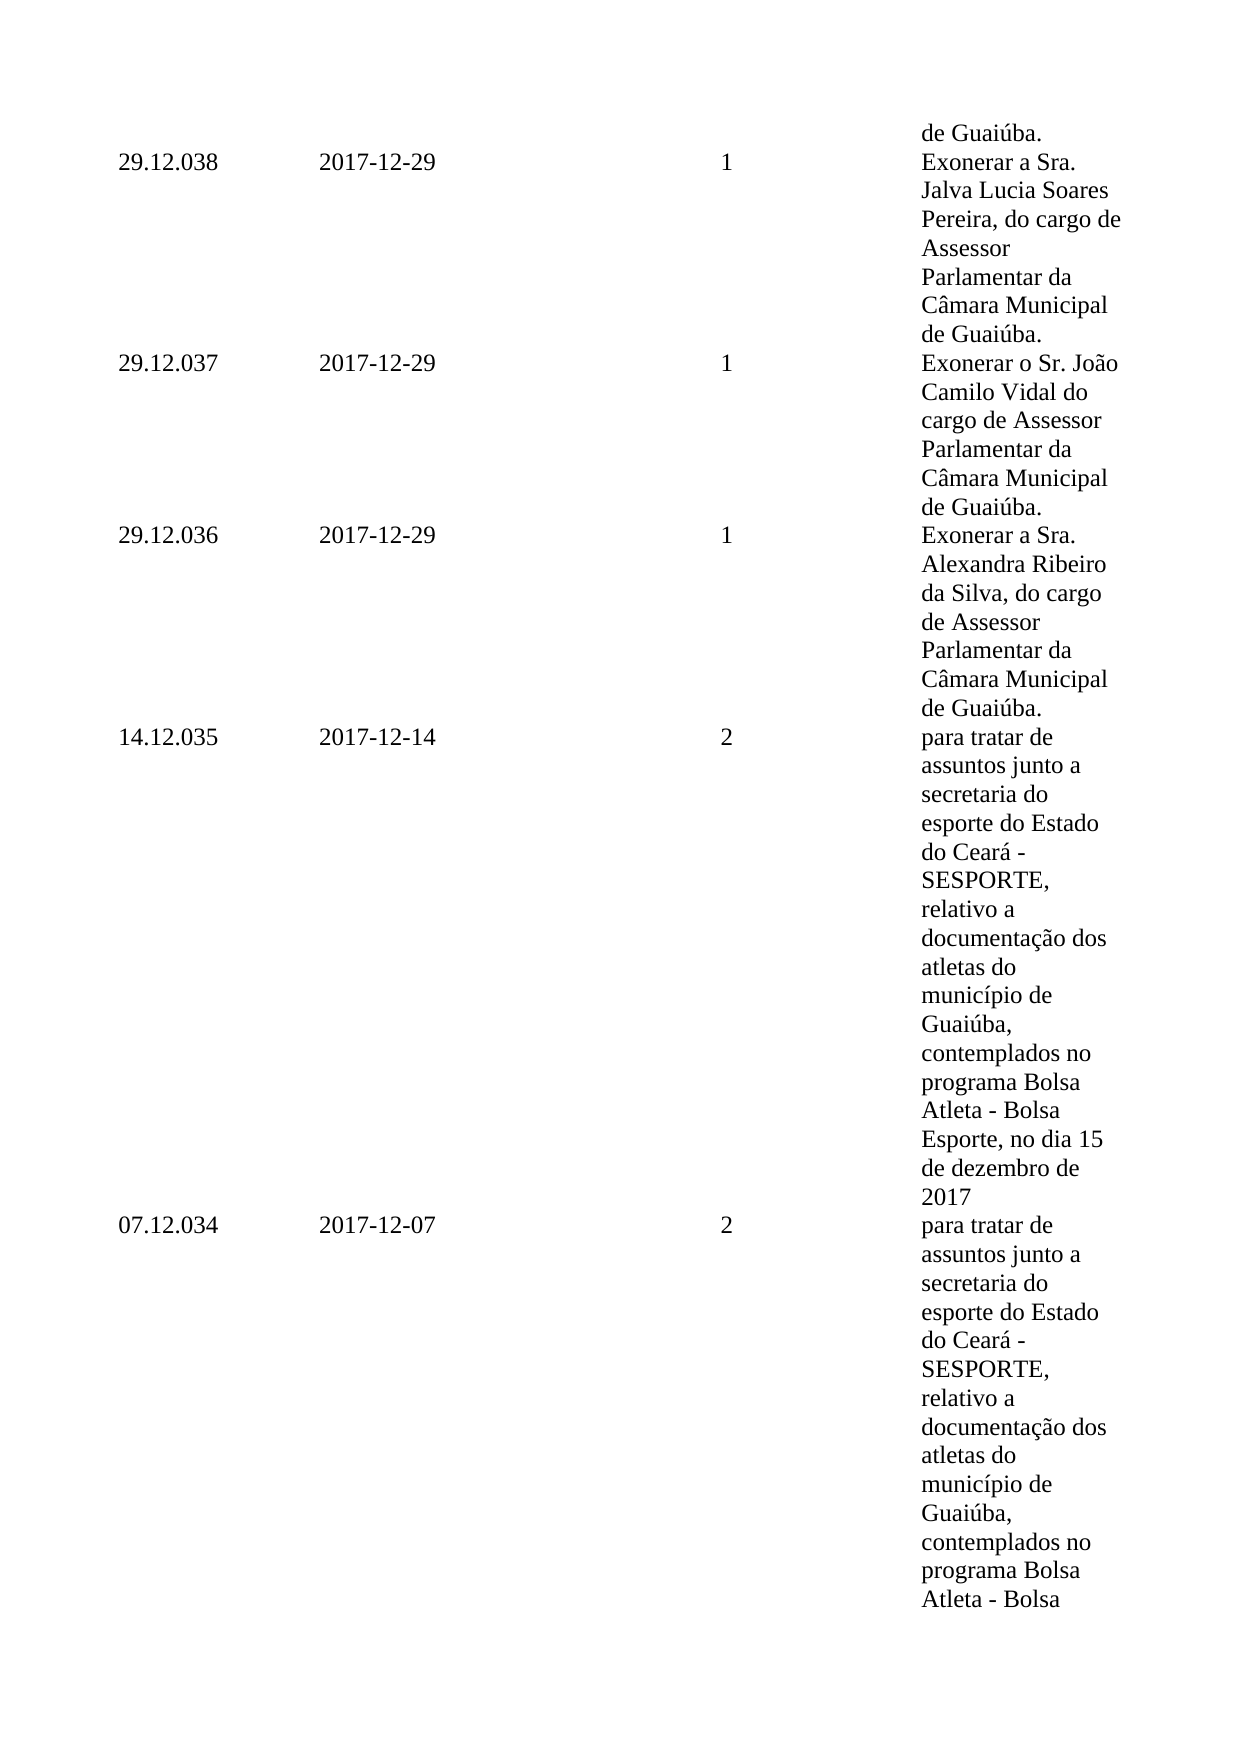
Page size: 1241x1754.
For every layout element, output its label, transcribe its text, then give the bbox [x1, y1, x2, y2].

table_cell 2017-12-29 [319, 348, 519, 521]
table_cell 29.12.036 [118, 521, 319, 722]
table_cell 2017-12-07 [319, 1211, 519, 1613]
table_cell 2017-12-29 [319, 147, 519, 348]
table_cell 29.12.038 [118, 147, 319, 348]
table_cell 1 [720, 348, 921, 521]
table_cell [520, 722, 720, 1211]
table_cell [520, 348, 720, 521]
table_cell [319, 118, 519, 147]
table_cell 07.12.034 [118, 1211, 319, 1613]
table_cell 1 [720, 147, 921, 348]
table_cell Exonerar a Sra. Alexandra Ribeiro da Silva, do cargo de Assessor Parlamentar da Câmara Municipal de Guaiúba. [921, 521, 1122, 722]
table_cell 14.12.035 [118, 722, 319, 1211]
table_cell [520, 147, 720, 348]
table_cell [520, 118, 720, 147]
table_cell 2017-12-29 [319, 521, 519, 722]
table_cell 2 [720, 722, 921, 1211]
table_cell Exonerar a Sra. Jalva Lucia Soares Pereira, do cargo de Assessor Parlamentar da Câmara Municipal de Guaiúba. [921, 147, 1122, 348]
table_cell para tratar de assuntos junto a secretaria do esporte do Estado do Ceará - SESPORTE, relativo a documentação dos atletas do município de Guaiúba, contemplados no programa Bolsa Atleta - Bolsa Esporte, no dia 15 de dezembro de 2017 [921, 722, 1122, 1211]
table_cell 1 [720, 521, 921, 722]
table_cell [520, 521, 720, 722]
table_cell 2 [720, 1211, 921, 1613]
table_cell para tratar de assuntos junto a secretaria do esporte do Estado do Ceará - SESPORTE, relativo a documentação dos atletas do município de Guaiúba, contemplados no programa Bolsa Atleta - Bolsa [921, 1211, 1122, 1613]
table_cell Exonerar o Sr. João Camilo Vidal do cargo de Assessor Parlamentar da Câmara Municipal de Guaiúba. [921, 348, 1122, 521]
table_cell [520, 1211, 720, 1613]
table_cell 2017-12-14 [319, 722, 519, 1211]
table_cell [720, 118, 921, 147]
table_cell de Guaiúba. [921, 118, 1122, 147]
table_cell 29.12.037 [118, 348, 319, 521]
table_cell [118, 118, 319, 147]
